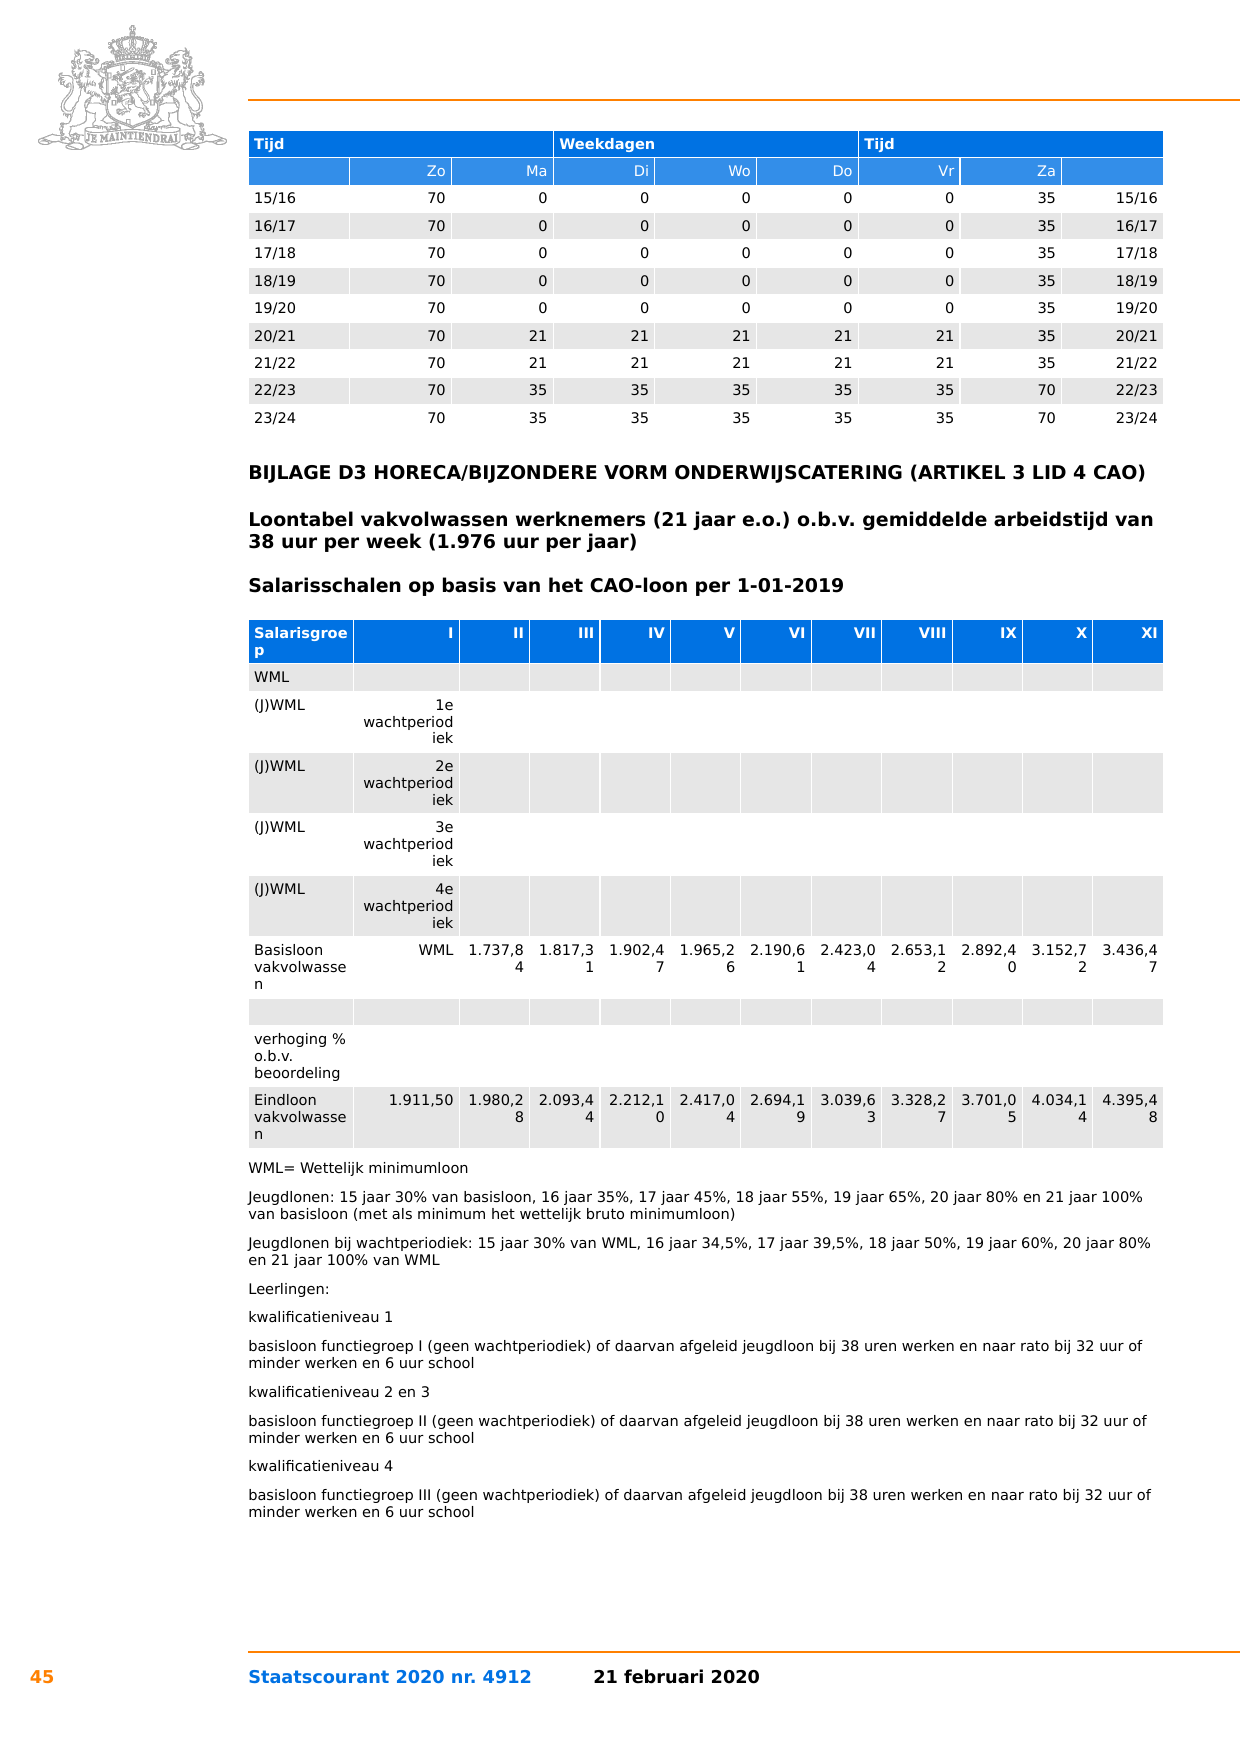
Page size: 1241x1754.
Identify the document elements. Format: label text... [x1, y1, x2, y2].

table_header IV [601, 620, 670, 663]
table_cell [530, 999, 599, 1025]
table_cell 0 [554, 295, 654, 322]
table_cell 35 [961, 323, 1061, 349]
table_cell 0 [757, 268, 858, 294]
table_cell [530, 692, 599, 752]
table_cell 70 [350, 350, 451, 376]
table_cell [249, 999, 353, 1025]
table_cell (J)WML [249, 876, 353, 936]
table_cell [953, 753, 1022, 813]
table_cell Do [757, 158, 858, 185]
text Loontabel vakvolwassen werknemers (21 jaar e.o.) o.b.v. gemiddelde arbeidstijd van 38 uur per week (1.976 uur per jaar) [248, 509, 1163, 553]
table_cell [671, 815, 740, 875]
table_cell 2.653,12 [882, 937, 952, 997]
table_cell 0 [757, 186, 858, 212]
table_cell Ma [452, 158, 553, 185]
table_cell WML [249, 664, 353, 691]
table_cell [741, 1026, 811, 1086]
table_cell [1093, 753, 1163, 813]
table_cell Di [554, 158, 654, 185]
table_cell [601, 815, 670, 875]
table_header Tijd [859, 131, 1163, 157]
table_cell [741, 753, 811, 813]
table_cell [601, 664, 670, 691]
table_cell [812, 815, 881, 875]
table_cell [460, 692, 529, 752]
table_cell 2.093,44 [530, 1087, 599, 1148]
table_cell 3.701,05 [953, 1087, 1022, 1148]
table_cell 70 [350, 405, 451, 431]
table_cell 70 [350, 323, 451, 349]
subtitle BIJLAGE D3 HORECA/BIJZONDERE VORM ONDERWIJSCATERING (ARTIKEL 3 LID 4 CAO) [248, 462, 1163, 484]
table_cell Zo [350, 158, 451, 185]
table_cell [812, 876, 881, 936]
table_cell 2e wachtperiodiek [354, 753, 459, 813]
table_header XI [1093, 620, 1163, 663]
table_cell 70 [350, 241, 451, 267]
table_header IX [953, 620, 1022, 663]
table_cell [953, 876, 1022, 936]
table_cell [741, 999, 811, 1025]
table_cell 16/17 [1062, 213, 1163, 239]
table_cell [1023, 815, 1092, 875]
table_cell 21/22 [249, 350, 349, 376]
table_cell [882, 664, 952, 691]
table_cell [671, 753, 740, 813]
table_cell 0 [452, 268, 553, 294]
table_cell 15/16 [249, 186, 349, 212]
table_cell 35 [452, 405, 553, 431]
table_cell [812, 664, 881, 691]
table_cell 0 [452, 241, 553, 267]
table_cell [1023, 664, 1092, 691]
table_cell 35 [961, 268, 1061, 294]
table_cell 0 [757, 295, 858, 322]
table_cell 4.034,14 [1023, 1087, 1092, 1148]
table_cell [741, 815, 811, 875]
table_cell 0 [859, 213, 959, 239]
table_cell [812, 692, 881, 752]
table_cell 2.892,40 [953, 937, 1022, 997]
table_cell 18/19 [249, 268, 349, 294]
table_cell 0 [554, 186, 654, 212]
table_cell 1.911,50 [354, 1087, 459, 1148]
table_cell (J)WML [249, 753, 353, 813]
table_cell [460, 999, 529, 1025]
table_cell [671, 876, 740, 936]
table_cell 17/18 [1062, 241, 1163, 267]
table_cell [1023, 692, 1092, 752]
table_cell [1023, 753, 1092, 813]
table_cell 0 [859, 295, 959, 322]
table_cell 35 [554, 405, 654, 431]
table_cell [1093, 815, 1163, 875]
table_cell [953, 664, 1022, 691]
table_cell 0 [655, 268, 756, 294]
table_cell [354, 1026, 459, 1086]
table_cell 18/19 [1062, 268, 1163, 294]
table_cell 20/21 [249, 323, 349, 349]
table_header II [460, 620, 529, 663]
table_cell 70 [961, 405, 1061, 431]
table_cell 4e wachtperiodiek [354, 876, 459, 936]
table_cell Eindloon vakvolwassen [249, 1087, 353, 1148]
table_cell 70 [961, 378, 1061, 404]
table_cell 15/16 [1062, 186, 1163, 212]
table_cell 2.212,10 [601, 1087, 670, 1148]
table_cell [882, 1026, 952, 1086]
table_cell [741, 876, 811, 936]
table_cell 21 [757, 323, 858, 349]
table_cell 3.436,47 [1093, 937, 1163, 997]
table_cell 0 [554, 268, 654, 294]
table_cell [882, 815, 952, 875]
table_cell 0 [655, 241, 756, 267]
table_cell 0 [757, 213, 858, 239]
table_header X [1023, 620, 1092, 663]
table_cell 22/23 [249, 378, 349, 404]
table_cell 22/23 [1062, 378, 1163, 404]
table_cell 1.737,84 [460, 937, 529, 997]
table_cell 0 [655, 186, 756, 212]
table_cell 0 [757, 241, 858, 267]
table_cell [601, 692, 670, 752]
table_cell 2.694,19 [741, 1087, 811, 1148]
table_cell 1.965,26 [671, 937, 740, 997]
table_cell [249, 158, 349, 185]
table_cell 0 [859, 186, 959, 212]
table_header V [671, 620, 740, 663]
table_cell [1093, 999, 1163, 1025]
table_header I [354, 620, 459, 663]
table_cell [671, 1026, 740, 1086]
table_cell (J)WML [249, 692, 353, 752]
table_cell 21 [452, 350, 553, 376]
table_cell (J)WML [249, 815, 353, 875]
table_cell 3e wachtperiodiek [354, 815, 459, 875]
table_cell [1023, 999, 1092, 1025]
table_cell [530, 815, 599, 875]
table_cell 35 [961, 186, 1061, 212]
table_cell 21 [655, 323, 756, 349]
table_cell 0 [452, 186, 553, 212]
table_cell 17/18 [249, 241, 349, 267]
table_cell [1062, 158, 1163, 185]
table_cell [460, 876, 529, 936]
table_cell 1.902,47 [601, 937, 670, 997]
table_cell 35 [655, 378, 756, 404]
table_cell 0 [554, 241, 654, 267]
table_cell 21/22 [1062, 350, 1163, 376]
table_cell Wo [655, 158, 756, 185]
table_cell 3.039,63 [812, 1087, 881, 1148]
table_cell [530, 1026, 599, 1086]
table_cell [953, 692, 1022, 752]
table_cell [354, 999, 459, 1025]
table_header Tijd [249, 131, 553, 157]
table_cell [953, 815, 1022, 875]
table_cell [671, 664, 740, 691]
table_cell [953, 999, 1022, 1025]
table_cell [601, 753, 670, 813]
table_header III [530, 620, 599, 663]
table_cell [1093, 876, 1163, 936]
table_cell [530, 876, 599, 936]
table_cell 35 [961, 295, 1061, 322]
table_cell 70 [350, 295, 451, 322]
table_cell 21 [859, 323, 959, 349]
table_cell [1023, 1026, 1092, 1086]
table_cell 70 [350, 378, 451, 404]
table_cell 70 [350, 268, 451, 294]
table_cell [460, 664, 529, 691]
table_cell [812, 1026, 881, 1086]
table_cell [530, 753, 599, 813]
table_cell 0 [859, 268, 959, 294]
table_cell [460, 753, 529, 813]
table_cell [882, 692, 952, 752]
table_cell [601, 876, 670, 936]
table_cell 4.395,48 [1093, 1087, 1163, 1148]
table_cell 2.417,04 [671, 1087, 740, 1148]
table_cell 19/20 [249, 295, 349, 322]
table_cell [530, 664, 599, 691]
table_header VII [812, 620, 881, 663]
table_cell WML [354, 937, 459, 997]
table_cell [741, 692, 811, 752]
table_cell Za [961, 158, 1061, 185]
table_cell 35 [961, 241, 1061, 267]
table_cell 70 [350, 186, 451, 212]
table_cell [1093, 692, 1163, 752]
table_cell 20/21 [1062, 323, 1163, 349]
table_cell 35 [452, 378, 553, 404]
table_cell 21 [859, 350, 959, 376]
table_cell [354, 664, 459, 691]
table_cell [882, 876, 952, 936]
table_cell [882, 999, 952, 1025]
table_header Weekdagen [554, 131, 858, 157]
table_cell 2.423,04 [812, 937, 881, 997]
table_cell [601, 999, 670, 1025]
table_cell [953, 1026, 1022, 1086]
table_cell [460, 815, 529, 875]
table_cell 21 [452, 323, 553, 349]
picture [38, 25, 227, 150]
table_cell [1023, 876, 1092, 936]
table_cell 23/24 [1062, 405, 1163, 431]
table_cell 70 [350, 213, 451, 239]
table_cell 0 [452, 213, 553, 239]
table_cell 35 [757, 378, 858, 404]
table_cell 16/17 [249, 213, 349, 239]
table_cell 0 [452, 295, 553, 322]
table_cell [741, 664, 811, 691]
table_cell 35 [961, 213, 1061, 239]
table_cell verhoging % o.b.v. beoordeling [249, 1026, 353, 1086]
table_cell 2.190,61 [741, 937, 811, 997]
table_cell 35 [859, 378, 959, 404]
table_header Salarisgroep [249, 620, 353, 663]
table_cell 21 [554, 350, 654, 376]
table_cell 0 [859, 241, 959, 267]
table_cell [812, 753, 881, 813]
table_cell 1.817,31 [530, 937, 599, 997]
table_cell 0 [655, 213, 756, 239]
table_cell WML= Wettelijk minimumloon Jeugdlonen: 15 jaar 30% van basisloon, 16 jaar 35%, 17 jaar 45%, 18 jaar 55%, 19 jaar 65%, 20 jaar 80% en 21 jaar 100% van basisloon (met als minimum het wettelijk bruto minimumloon) Jeugdlonen bij wachtperiodiek: 15 jaar 30% van WML, 16 jaar 34,5%, 17 jaar 39,5%, 18 jaar 50%, 19 jaar 60%, 20 jaar 80% en 21 jaar 100% van WML Leerlingen: kwalificatieniveau 1 basisloon functiegroep I (geen wachtperiodiek) of daarvan afgeleid jeugdloon bij 38 uren werken en naar rato bij 32 uur of minder werken en 6 uur school kwalificatieniveau 2 en 3 basisloon functiegroep II (geen wachtperiodiek) of daarvan afgeleid jeugdloon bij 38 uren werken en naar rato bij 32 uur of minder werken en 6 uur school kwalificatieniveau 4 basisloon functiegroep III (geen wachtperiodiek) of daarvan afgeleid jeugdloon bij 38 uren werken en naar rato bij 32 uur of minder werken en 6 uur school [248, 1149, 1163, 1521]
table_cell [671, 692, 740, 752]
table_cell 23/24 [249, 405, 349, 431]
table_cell 35 [655, 405, 756, 431]
table_header VIII [882, 620, 952, 663]
table_cell 35 [859, 405, 959, 431]
table_cell 0 [554, 213, 654, 239]
table_cell 1.980,28 [460, 1087, 529, 1148]
table_cell 21 [757, 350, 858, 376]
table_cell [1093, 664, 1163, 691]
table_cell 19/20 [1062, 295, 1163, 322]
table_cell [882, 753, 952, 813]
table_cell 35 [554, 378, 654, 404]
table_cell 35 [961, 350, 1061, 376]
text Salarisschalen op basis van het CAO-loon per 1-01-2019 [248, 575, 1163, 597]
table_cell 3.152,72 [1023, 937, 1092, 997]
table_cell 21 [655, 350, 756, 376]
table_cell 3.328,27 [882, 1087, 952, 1148]
table_cell [601, 1026, 670, 1086]
table_header VI [741, 620, 811, 663]
table_cell Basisloon vakvolwassen [249, 937, 353, 997]
table_cell 0 [655, 295, 756, 322]
table_cell [1093, 1026, 1163, 1086]
table_cell 35 [757, 405, 858, 431]
table_cell 21 [554, 323, 654, 349]
table_cell [671, 999, 740, 1025]
table_cell [460, 1026, 529, 1086]
table_cell 1e wachtperiodiek [354, 692, 459, 752]
table_cell [812, 999, 881, 1025]
table_cell Vr [859, 158, 959, 185]
